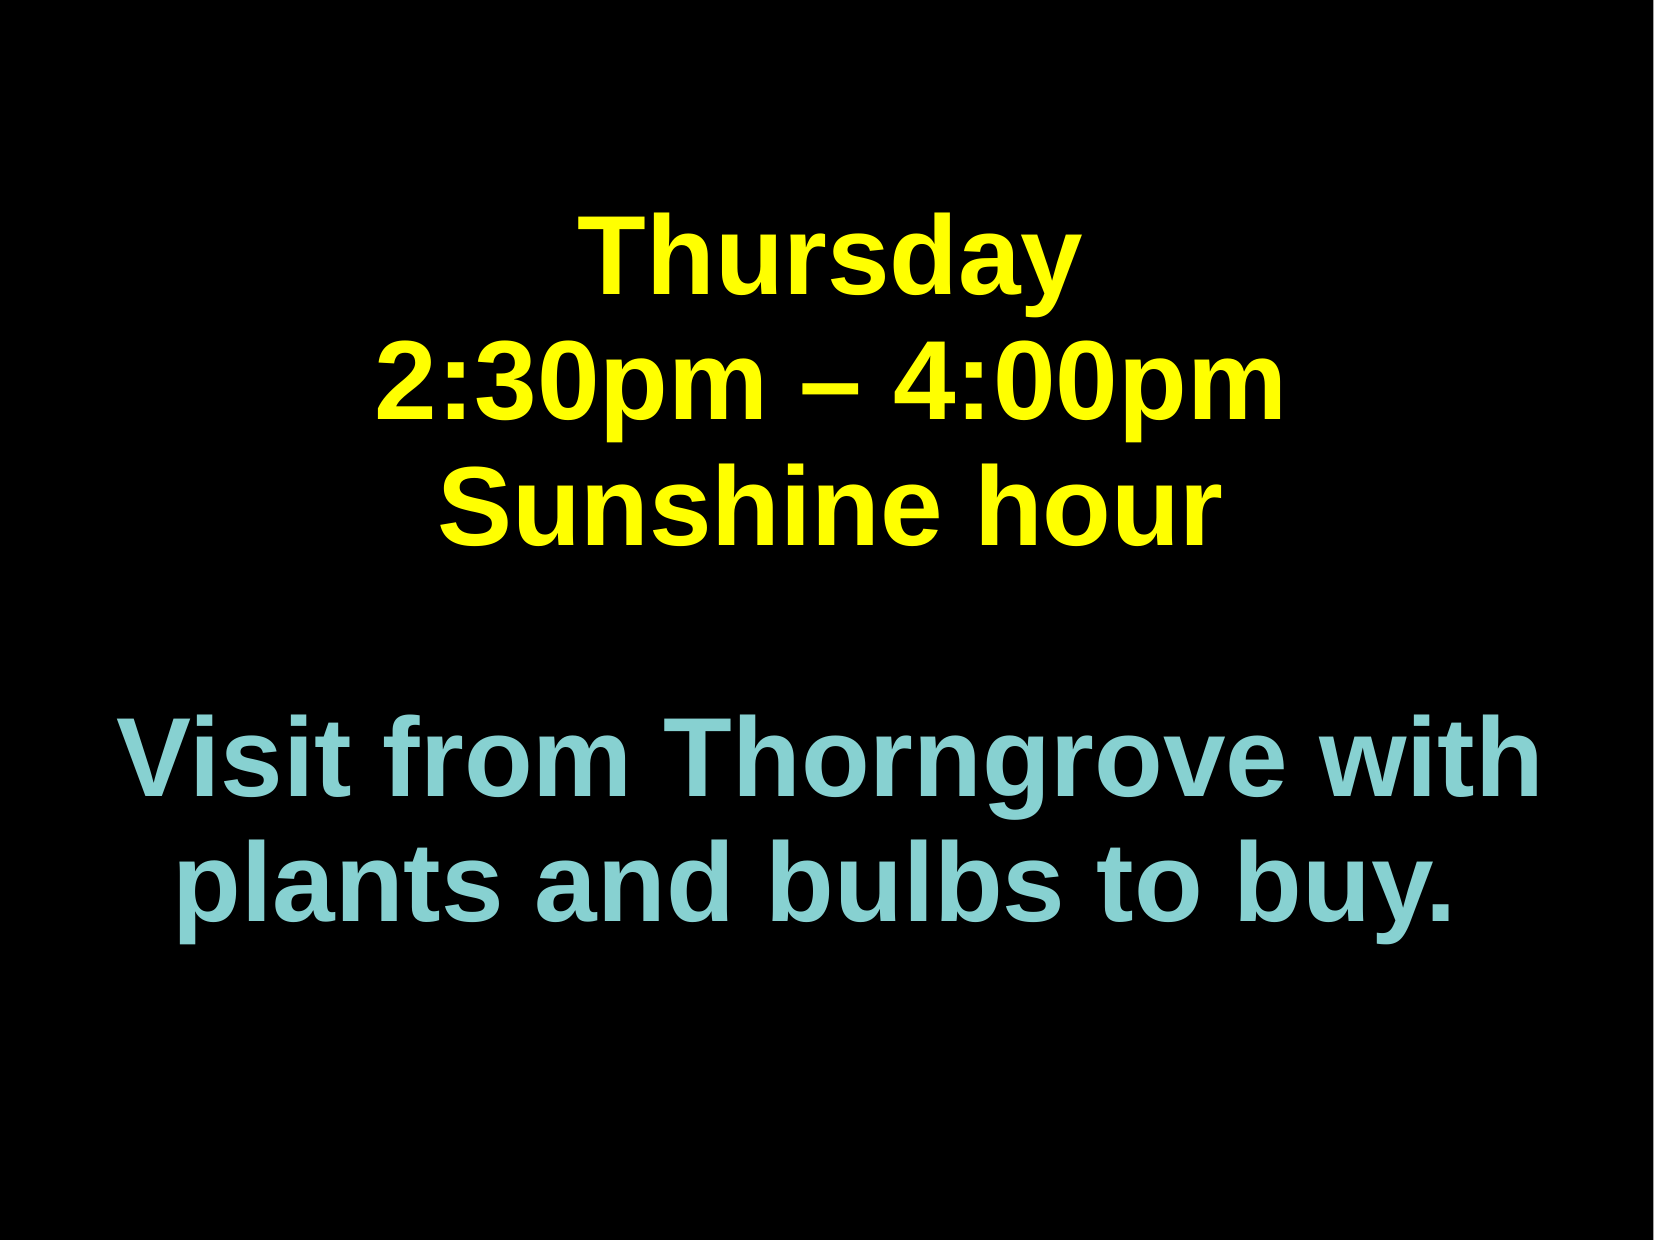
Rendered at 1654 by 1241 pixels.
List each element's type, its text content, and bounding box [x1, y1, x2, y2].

text_box Thursday 2:30pm – 4:00pm Sunshine hour Visit from Thorngrove with plants and bulbs to buy. [59, 59, 1603, 1179]
